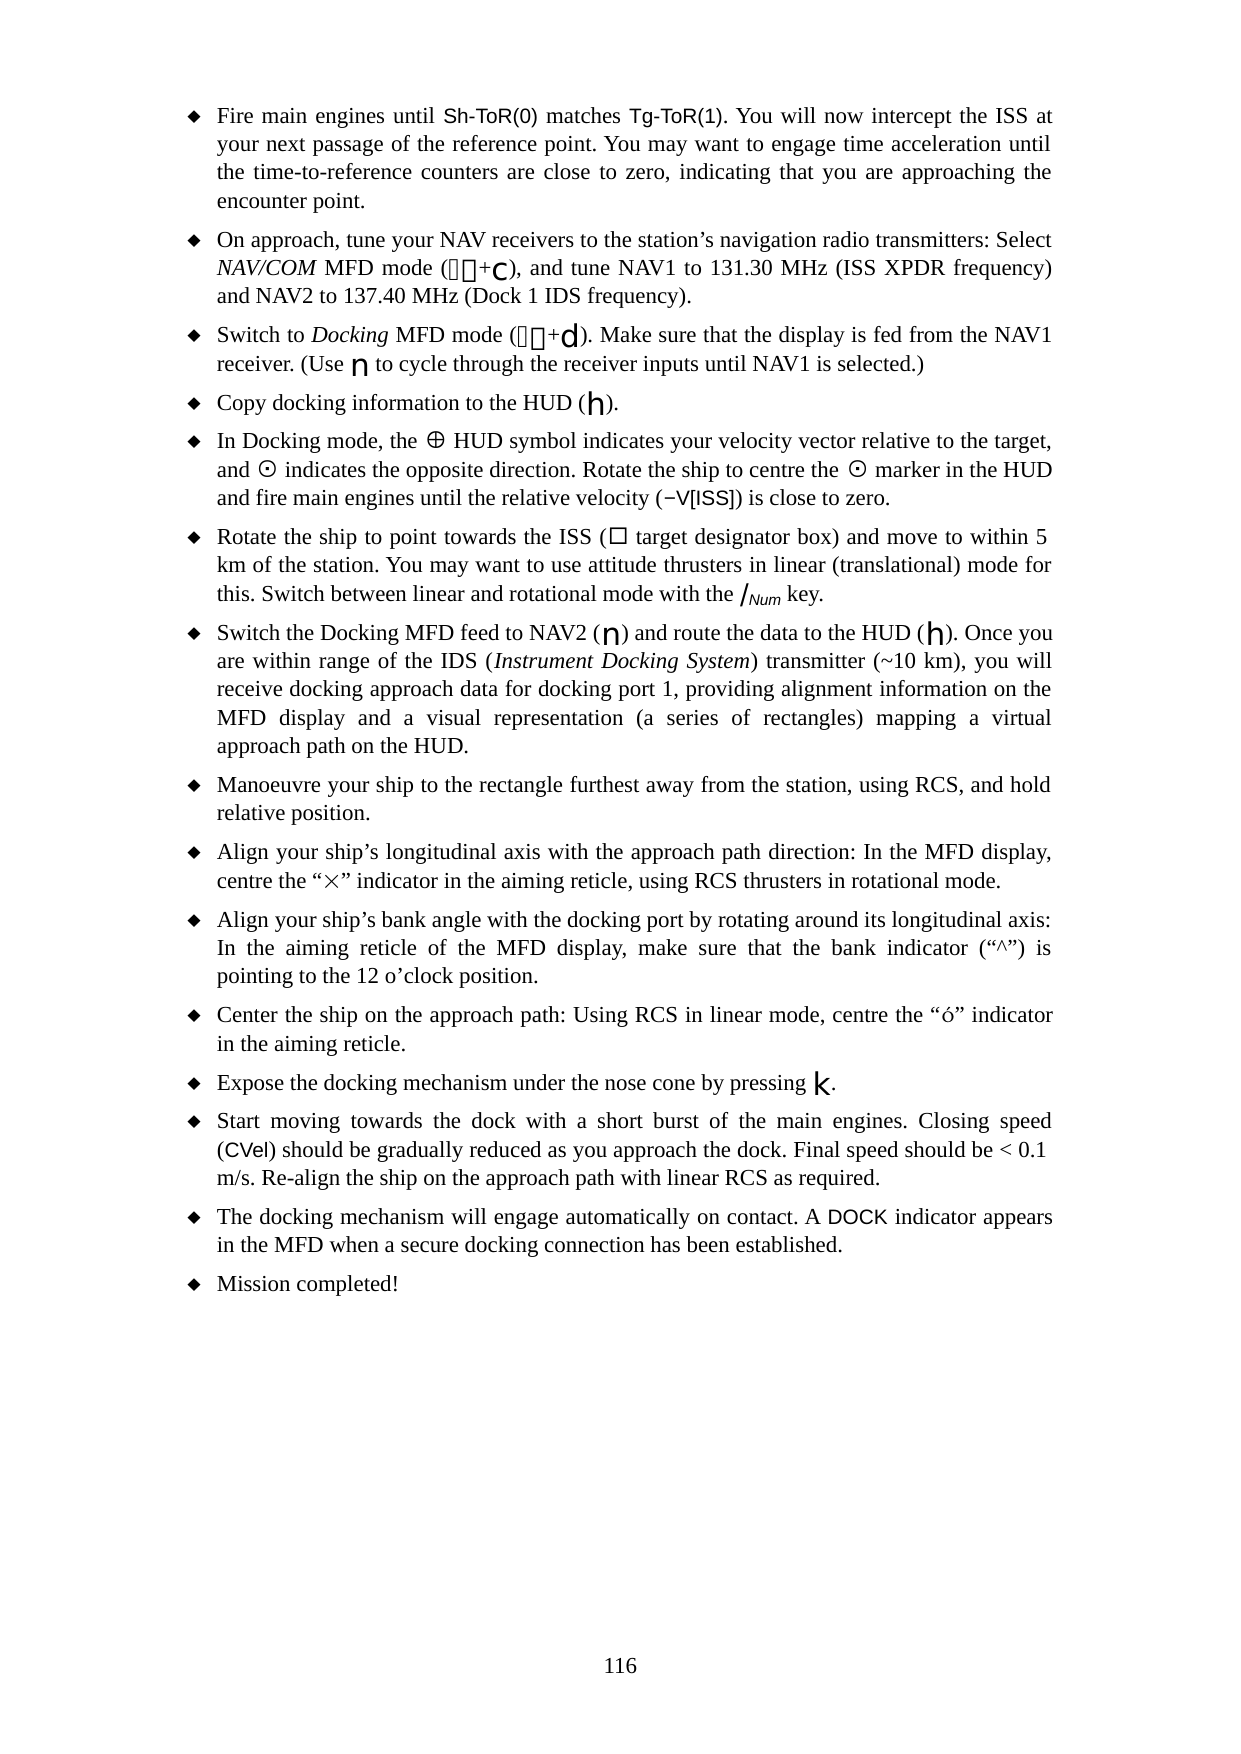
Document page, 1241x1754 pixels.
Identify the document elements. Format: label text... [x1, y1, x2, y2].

list Start moving towards the dock with a short burst of the main engines. Closing speed (CVel) should be gradually reduced as you approach the dock. Final speed should be < 0.1 m/s. Re-align the ship on the approach path with linear RCS as required. [187, 1106, 1053, 1191]
list Center the ship on the approach path: Using RCS in linear mode, centre the “” indicator in the aiming reticle. [187, 1000, 1053, 1057]
list Copy docking information to the HUD (h). [187, 387, 1053, 416]
list On approach, tune your NAV receivers to the station’s navigation radio transmitters: Select NAV/COM MFD mode (+c), and tune NAV1 to 131.30 MHz (ISS XPDR frequency) and NAV2 to 137.40 MHz (Dock 1 IDS frequency). [187, 224, 1053, 309]
list Switch the Docking MFD feed to NAV2 (n) and route the data to the HUD (h). Once you are within range of the IDS (Instrument Docking System) transmitter (~10 km), you will receive docking approach data for docking port 1, providing alignment information on the MFD display and a visual representation (a series of rectangles) mapping a virtual approach path on the HUD. [187, 617, 1053, 759]
list The docking mechanism will engage automatically on contact. A DOCK indicator appears in the MFD when a secure docking connection has been established. [187, 1202, 1053, 1258]
list Switch to Docking MFD mode (+d). Make sure that the display is fed from the NAV1 receiver. (Use n to cycle through the receiver inputs until NAV1 is selected.) [187, 320, 1053, 377]
list Align your ship’s longitudinal axis with the approach path direction: In the MFD display, centre the “×” indicator in the aiming reticle, using RCS thrusters in rotational mode. [187, 837, 1053, 894]
list Manoeuvre your ship to the rectangle furthest away from the station, using RCS, and hold relative position. [187, 770, 1053, 826]
list Expose the docking mechanism under the nose cone by pressing k. [187, 1067, 1053, 1096]
list Mission completed! [187, 1269, 1053, 1297]
list In Docking mode, the ⊕ HUD symbol indicates your velocity vector relative to the target, and ⊙ indicates the opposite direction. Rotate the ship to centre the ⊙ marker in the HUD and fire main engines until the relative velocity (−V[ISS]) is close to zero. [187, 426, 1053, 511]
list Rotate the ship to point towards the ISS ( target designator box) and move to within 5 km of the station. You may want to use attitude thrusters in linear (translational) mode for this. Switch between linear and rotational mode with the /Num key. [187, 522, 1053, 607]
list Fire main engines until Sh-ToR(0) matches Tg-ToR(1). You will now intercept the ISS at your next passage of the reference point. You may want to engage time acceleration until the time-to-reference counters are close to zero, indicating that you are approaching the encounter point. [187, 100, 1053, 214]
list Align your ship’s bank angle with the docking port by rotating around its longitudinal axis: In the aiming reticle of the MFD display, make sure that the bank indicator (“^”) is pointing to the 12 o’clock position. [187, 904, 1053, 989]
